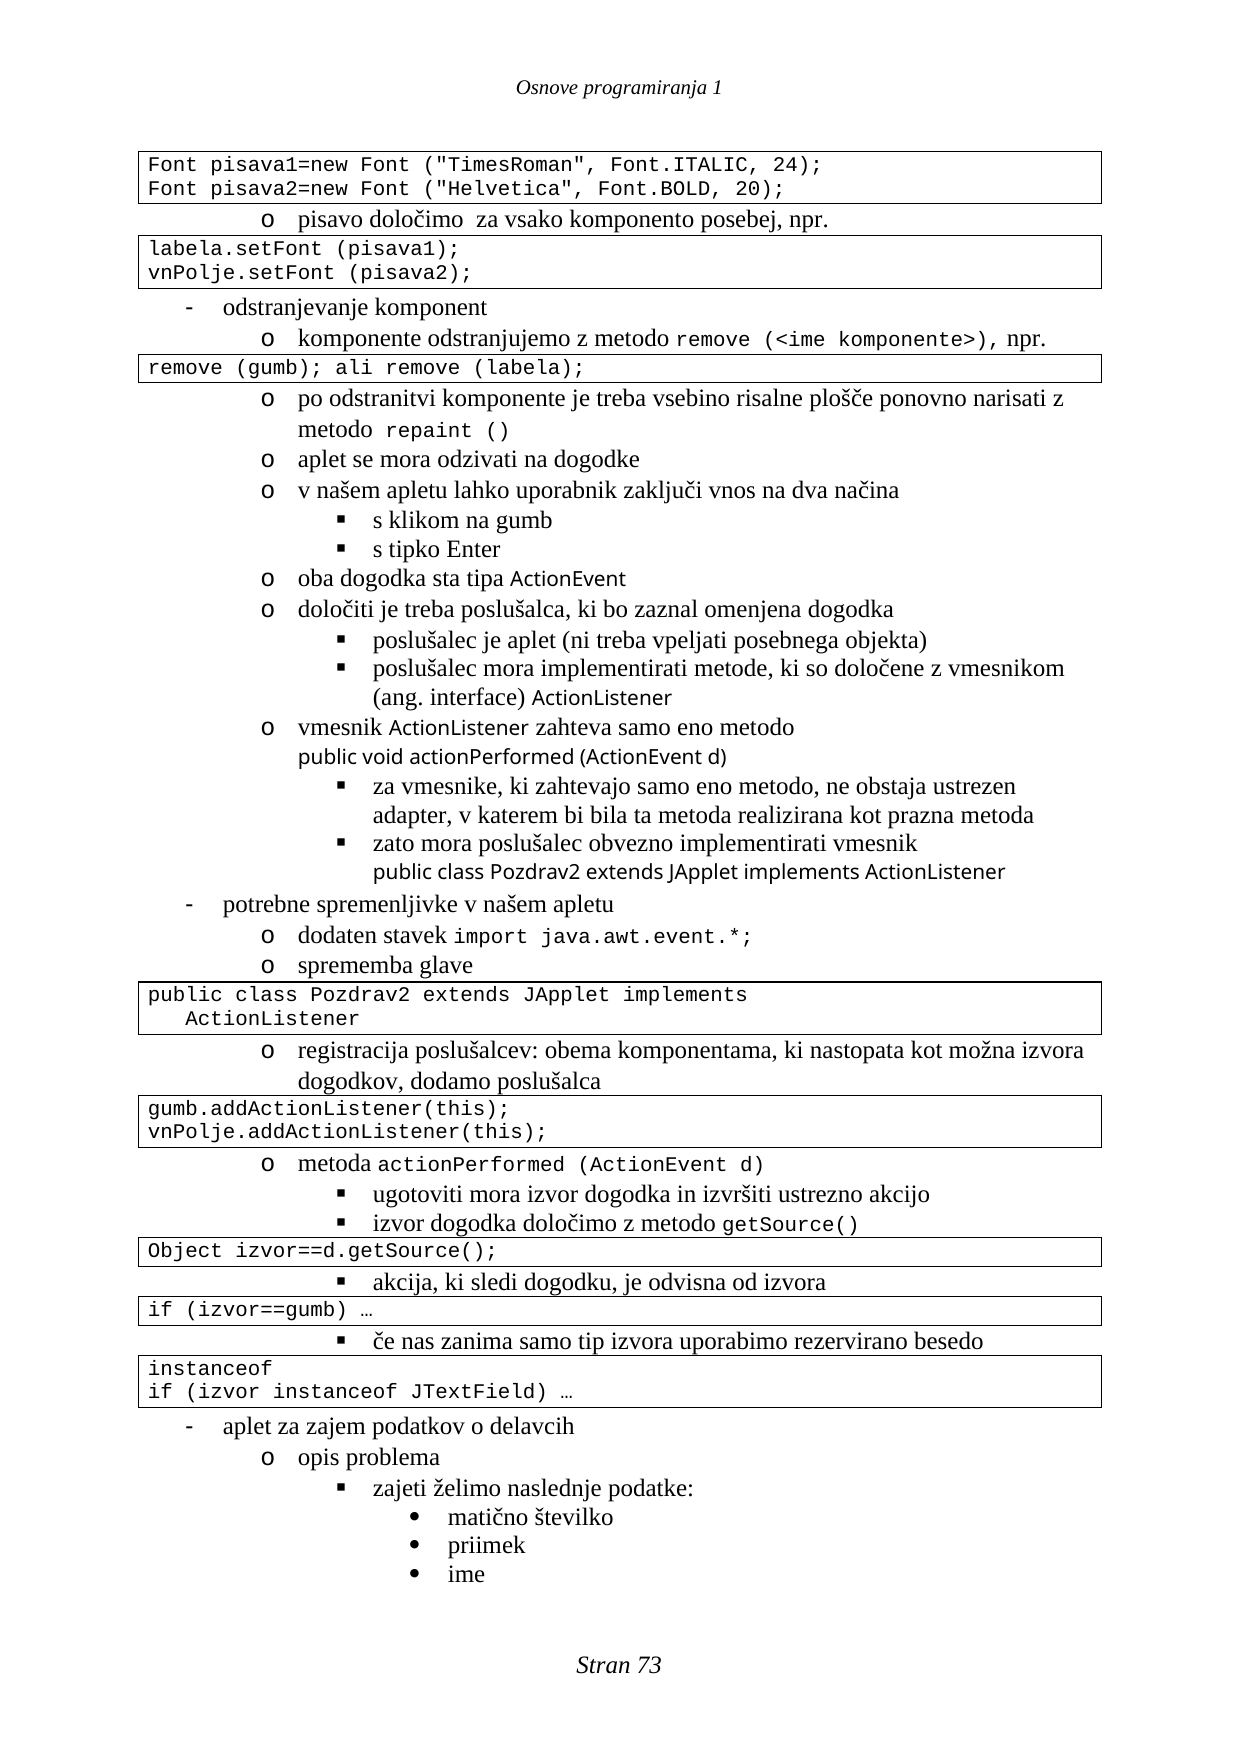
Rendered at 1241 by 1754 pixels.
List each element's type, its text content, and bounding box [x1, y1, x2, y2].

list komponente odstranjujemo z metodo remove (<ime komponente>), npr. [260, 323, 1093, 353]
text labela.setFont (pisava1); vnPolje.setFont (pisava2); [139, 236, 1101, 288]
list odstranjevanje komponent [185, 289, 1093, 323]
list za vmesnike, ki zahtevajo samo eno metodo, ne obstaja ustrezen adapter, v katerem bi bila ta metoda realizirana kot prazna metoda [335, 771, 1093, 828]
list določiti je treba poslušalca, ki bo zaznal omenjena dogodka [260, 594, 1093, 625]
list oba dogodka sta tipa ActionEvent [260, 563, 1093, 594]
text instanceof if (izvor instanceof JTextField) … [139, 1356, 1101, 1407]
list potrebne spremenljivke v našem apletu [185, 886, 1093, 920]
text gumb.addActionListener(this); vnPolje.addActionListener(this); [139, 1096, 1101, 1147]
list v našem apletu lahko uporabnik zaključi vnos na dva načina [260, 475, 1093, 506]
list aplet se mora odzivati na dogodke [260, 444, 1093, 475]
text remove (gumb); ali remove (labela); [139, 355, 1101, 382]
text if (izvor==gumb) … [139, 1297, 1101, 1325]
text public class Pozdrav2 extends JApplet implements [139, 983, 1101, 1005]
list dodaten stavek import java.awt.event.*; [260, 920, 1093, 951]
list po odstranitvi komponente je treba vsebino risalne plošče ponovno narisati z metodo repaint () [260, 383, 1093, 444]
list registracija poslušalcev: obema komponentama, ki nastopata kot možna izvora dogodkov, dodamo poslušalca [260, 1035, 1093, 1094]
list priimek [410, 1530, 1093, 1559]
list zajeti želimo naslednje podatke: [335, 1473, 1093, 1502]
text Object izvor==d.getSource(); [139, 1238, 1101, 1266]
list sprememba glave [260, 951, 1093, 981]
list zato mora poslušalec obvezno implementirati vmesnik public class Pozdrav2 extends JApplet implements ActionListener [335, 828, 1093, 886]
list če nas zanima samo tip izvora uporabimo rezervirano besedo [335, 1326, 1093, 1354]
list akcija, ki sledi dogodku, je odvisna od izvora [335, 1267, 1093, 1296]
list poslušalec mora implementirati metode, ki so določene z vmesnikom (ang. interface) ActionListener [335, 653, 1093, 712]
list opis problema [260, 1442, 1093, 1473]
list pisavo določimo za vsako komponento posebej, npr. [260, 204, 1093, 235]
list ugotoviti mora izvor dogodka in izvršiti ustrezno akcijo [335, 1179, 1093, 1208]
text Font pisava1=new Font ("TimesRoman", Font.ITALIC, 24); Font pisava2=new Font ("Helvetica", Font.BOLD, 20); [139, 152, 1101, 203]
list matično številko [410, 1502, 1093, 1530]
list poslušalec je aplet (ni treba vpeljati posebnega objekta) [335, 625, 1093, 653]
list s tipko Enter [335, 534, 1093, 563]
list vmesnik ActionListener zahteva samo eno metodo public void actionPerformed (ActionEvent d) [260, 712, 1093, 771]
list aplet za zajem podatkov o delavcih [185, 1408, 1093, 1442]
list s klikom na gumb [335, 506, 1093, 534]
list izvor dogodka določimo z metodo getSource() [335, 1208, 1093, 1237]
text ActionListener [139, 1005, 1101, 1034]
list ime [410, 1559, 1093, 1588]
list metoda actionPerformed (ActionEvent d) [260, 1148, 1093, 1179]
